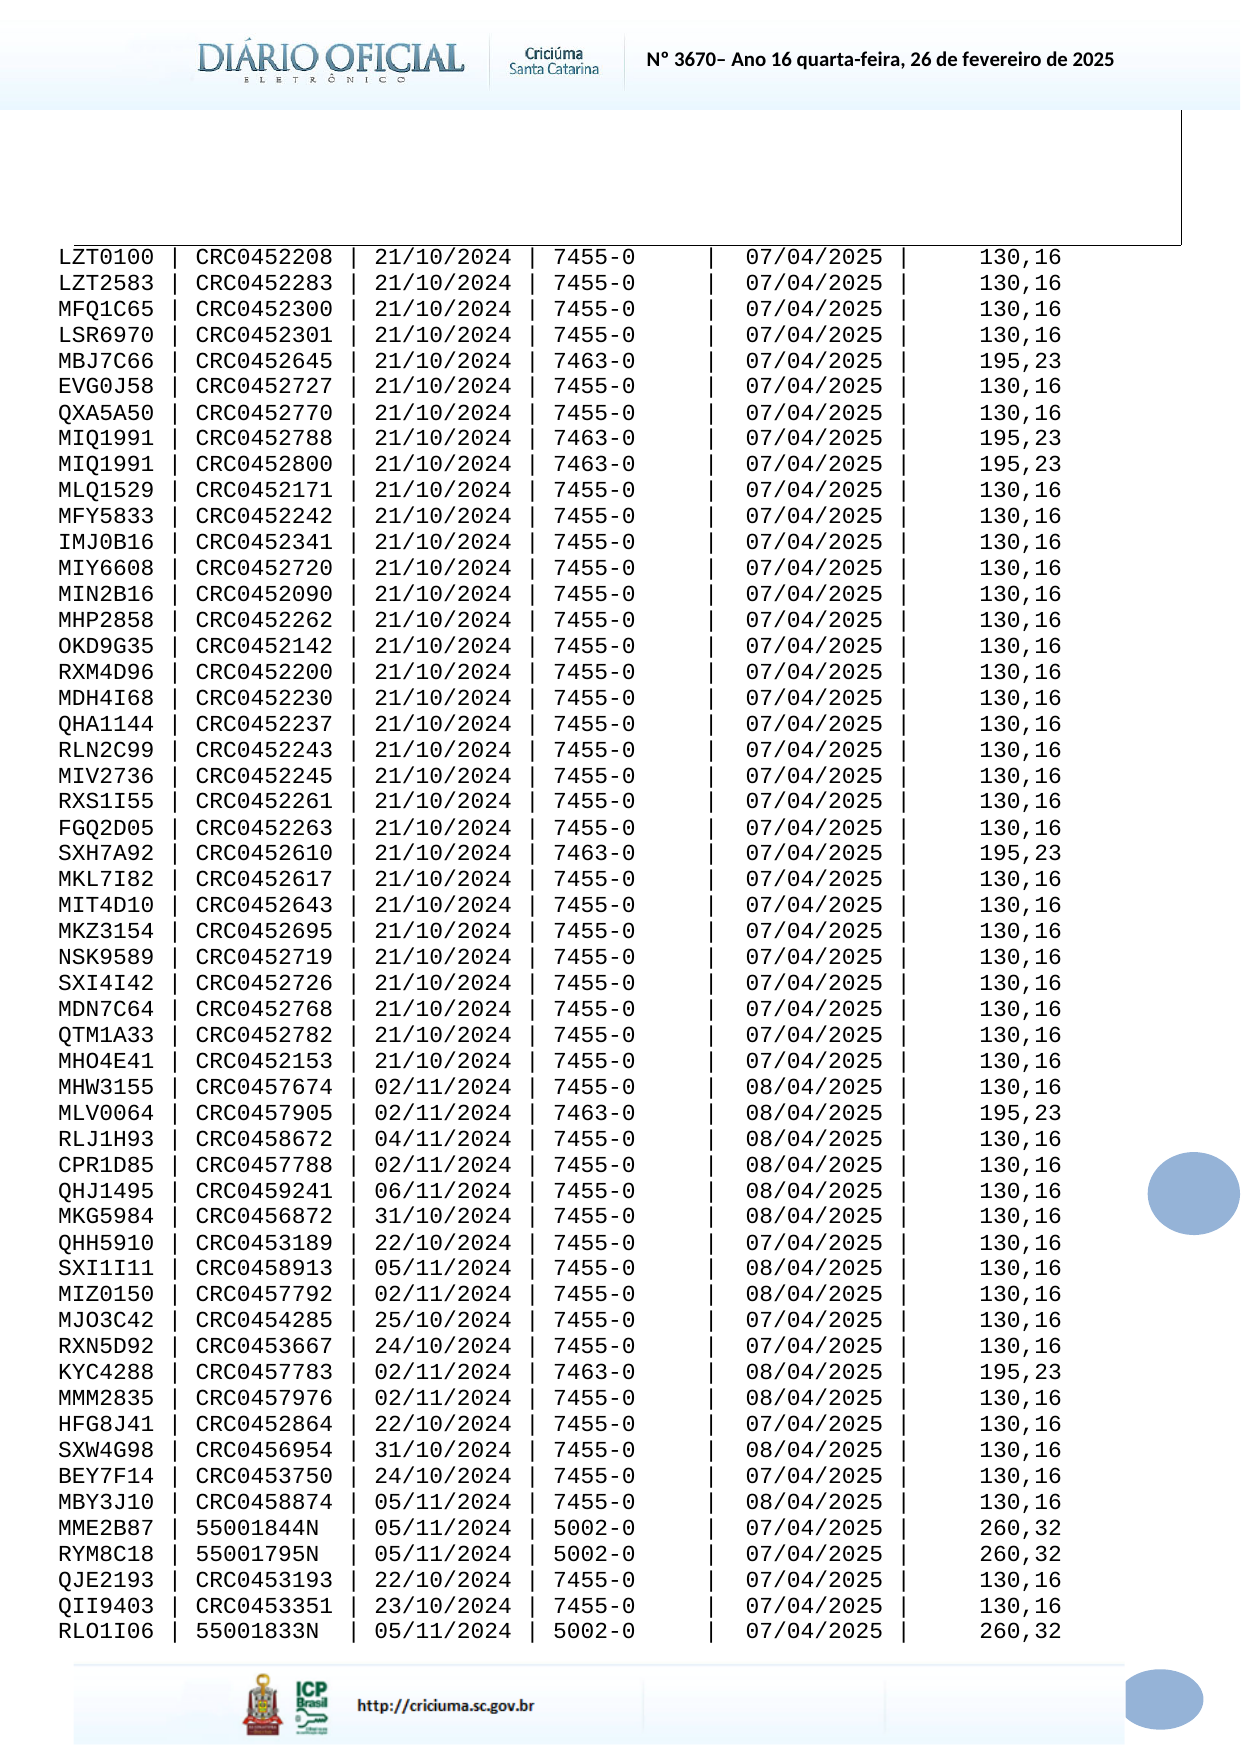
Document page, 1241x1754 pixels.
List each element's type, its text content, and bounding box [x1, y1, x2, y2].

text MIQ1991 | CRC0452788 | 21/10/2024 | 7463-0 | 07/04/2025 | 195,23 [44, 427, 1181, 453]
text MDN7C64 | CRC0452768 | 21/10/2024 | 7455-0 | 07/04/2025 | 130,16 [44, 997, 1181, 1023]
text MIY6608 | CRC0452720 | 21/10/2024 | 7455-0 | 07/04/2025 | 130,16 [44, 556, 1181, 582]
text HFG8J41 | CRC0452864 | 22/10/2024 | 7455-0 | 07/04/2025 | 130,16 [44, 1412, 1181, 1438]
text QHJ1495 | CRC0459241 | 06/11/2024 | 7455-0 | 08/04/2025 | 130,16 [44, 1179, 1150, 1205]
text MIN2B16 | CRC0452090 | 21/10/2024 | 7455-0 | 07/04/2025 | 130,16 [44, 582, 1181, 608]
text MBY3J10 | CRC0458874 | 05/11/2024 | 7455-0 | 08/04/2025 | 130,16 [44, 1490, 1181, 1516]
text SXH7A92 | CRC0452610 | 21/10/2024 | 7463-0 | 07/04/2025 | 195,23 [44, 842, 1181, 868]
text MHW3155 | CRC0457674 | 02/11/2024 | 7455-0 | 08/04/2025 | 130,16 [44, 1075, 1181, 1101]
text MKZ3154 | CRC0452695 | 21/10/2024 | 7455-0 | 07/04/2025 | 130,16 [44, 919, 1181, 946]
text LZT0100 | CRC0452208 | 21/10/2024 | 7455-0 | 07/04/2025 | 130,16 [44, 245, 1181, 271]
text MLQ1529 | CRC0452171 | 21/10/2024 | 7455-0 | 07/04/2025 | 130,16 [44, 479, 1181, 504]
text RXN5D92 | CRC0453667 | 24/10/2024 | 7455-0 | 07/04/2025 | 130,16 [44, 1334, 1181, 1361]
text MME2B87 | 55001844N | 05/11/2024 | 5002-0 | 07/04/2025 | 260,32 [44, 1516, 1181, 1542]
text BEY7F14 | CRC0453750 | 24/10/2024 | 7455-0 | 07/04/2025 | 130,16 [44, 1464, 1181, 1490]
text EVG0J58 | CRC0452727 | 21/10/2024 | 7455-0 | 07/04/2025 | 130,16 [44, 375, 1181, 401]
text RXM4D96 | CRC0452200 | 21/10/2024 | 7455-0 | 07/04/2025 | 130,16 [44, 660, 1181, 686]
text MHO4E41 | CRC0452153 | 21/10/2024 | 7455-0 | 07/04/2025 | 130,16 [44, 1049, 1181, 1075]
text KYC4288 | CRC0457783 | 02/11/2024 | 7463-0 | 08/04/2025 | 195,23 [44, 1361, 1181, 1386]
text LZT2583 | CRC0452283 | 21/10/2024 | 7455-0 | 07/04/2025 | 130,16 [44, 271, 1181, 297]
text RLJ1H93 | CRC0458672 | 04/11/2024 | 7455-0 | 08/04/2025 | 130,16 [44, 1127, 1181, 1153]
text MHP2858 | CRC0452262 | 21/10/2024 | 7455-0 | 07/04/2025 | 130,16 [44, 608, 1181, 634]
text MIT4D10 | CRC0452643 | 21/10/2024 | 7455-0 | 07/04/2025 | 130,16 [44, 894, 1181, 919]
text RXS1I55 | CRC0452261 | 21/10/2024 | 7455-0 | 07/04/2025 | 130,16 [44, 790, 1181, 816]
text SXW4G98 | CRC0456954 | 31/10/2024 | 7455-0 | 08/04/2025 | 130,16 [44, 1438, 1181, 1464]
text MMM2835 | CRC0457976 | 02/11/2024 | 7455-0 | 08/04/2025 | 130,16 [44, 1386, 1181, 1412]
text QII9403 | CRC0453351 | 23/10/2024 | 7455-0 | 07/04/2025 | 130,16 [44, 1594, 1181, 1620]
text MLV0064 | CRC0457905 | 02/11/2024 | 7463-0 | 08/04/2025 | 195,23 [44, 1101, 1181, 1127]
text CPR1D85 | CRC0457788 | 02/11/2024 | 7455-0 | 08/04/2025 | 130,16 [44, 1153, 1180, 1179]
text SXI1I11 | CRC0458913 | 05/11/2024 | 7455-0 | 08/04/2025 | 130,16 [44, 1257, 1181, 1283]
text RLN2C99 | CRC0452243 | 21/10/2024 | 7455-0 | 07/04/2025 | 130,16 [44, 738, 1181, 764]
text MIV2736 | CRC0452245 | 21/10/2024 | 7455-0 | 07/04/2025 | 130,16 [44, 764, 1181, 790]
text SXI4I42 | CRC0452726 | 21/10/2024 | 7455-0 | 07/04/2025 | 130,16 [44, 971, 1181, 997]
text QHH5910 | CRC0453189 | 22/10/2024 | 7455-0 | 07/04/2025 | 130,16 [44, 1231, 1181, 1257]
text QXA5A50 | CRC0452770 | 21/10/2024 | 7455-0 | 07/04/2025 | 130,16 [44, 401, 1181, 427]
text QJE2193 | CRC0453193 | 22/10/2024 | 7455-0 | 07/04/2025 | 130,16 [44, 1568, 1181, 1594]
text RYM8C18 | 55001795N | 05/11/2024 | 5002-0 | 07/04/2025 | 260,32 [44, 1542, 1181, 1568]
text OKD9G35 | CRC0452142 | 21/10/2024 | 7455-0 | 07/04/2025 | 130,16 [44, 634, 1181, 660]
text MJO3C42 | CRC0454285 | 25/10/2024 | 7455-0 | 07/04/2025 | 130,16 [44, 1309, 1181, 1334]
text FGQ2D05 | CRC0452263 | 21/10/2024 | 7455-0 | 07/04/2025 | 130,16 [44, 816, 1181, 842]
text MFQ1C65 | CRC0452300 | 21/10/2024 | 7455-0 | 07/04/2025 | 130,16 [44, 297, 1181, 323]
text QTM1A33 | CRC0452782 | 21/10/2024 | 7455-0 | 07/04/2025 | 130,16 [44, 1023, 1181, 1049]
text NSK9589 | CRC0452719 | 21/10/2024 | 7455-0 | 07/04/2025 | 130,16 [44, 946, 1181, 971]
text MFY5833 | CRC0452242 | 21/10/2024 | 7455-0 | 07/04/2025 | 130,16 [44, 504, 1181, 531]
text IMJ0B16 | CRC0452341 | 21/10/2024 | 7455-0 | 07/04/2025 | 130,16 [44, 531, 1181, 556]
text MDH4I68 | CRC0452230 | 21/10/2024 | 7455-0 | 07/04/2025 | 130,16 [44, 686, 1181, 712]
text MBJ7C66 | CRC0452645 | 21/10/2024 | 7463-0 | 07/04/2025 | 195,23 [44, 349, 1181, 375]
text RLO1I06 | 55001833N | 05/11/2024 | 5002-0 | 07/04/2025 | 260,32 [44, 1620, 1181, 1646]
text MIZ0150 | CRC0457792 | 02/11/2024 | 7455-0 | 08/04/2025 | 130,16 [44, 1283, 1181, 1309]
text MKG5984 | CRC0456872 | 31/10/2024 | 7455-0 | 08/04/2025 | 130,16 [44, 1205, 1171, 1231]
text LSR6970 | CRC0452301 | 21/10/2024 | 7455-0 | 07/04/2025 | 130,16 [44, 323, 1181, 349]
text MKL7I82 | CRC0452617 | 21/10/2024 | 7455-0 | 07/04/2025 | 130,16 [44, 868, 1181, 894]
text QHA1144 | CRC0452237 | 21/10/2024 | 7455-0 | 07/04/2025 | 130,16 [44, 712, 1181, 738]
text MIQ1991 | CRC0452800 | 21/10/2024 | 7463-0 | 07/04/2025 | 195,23 [44, 453, 1181, 479]
